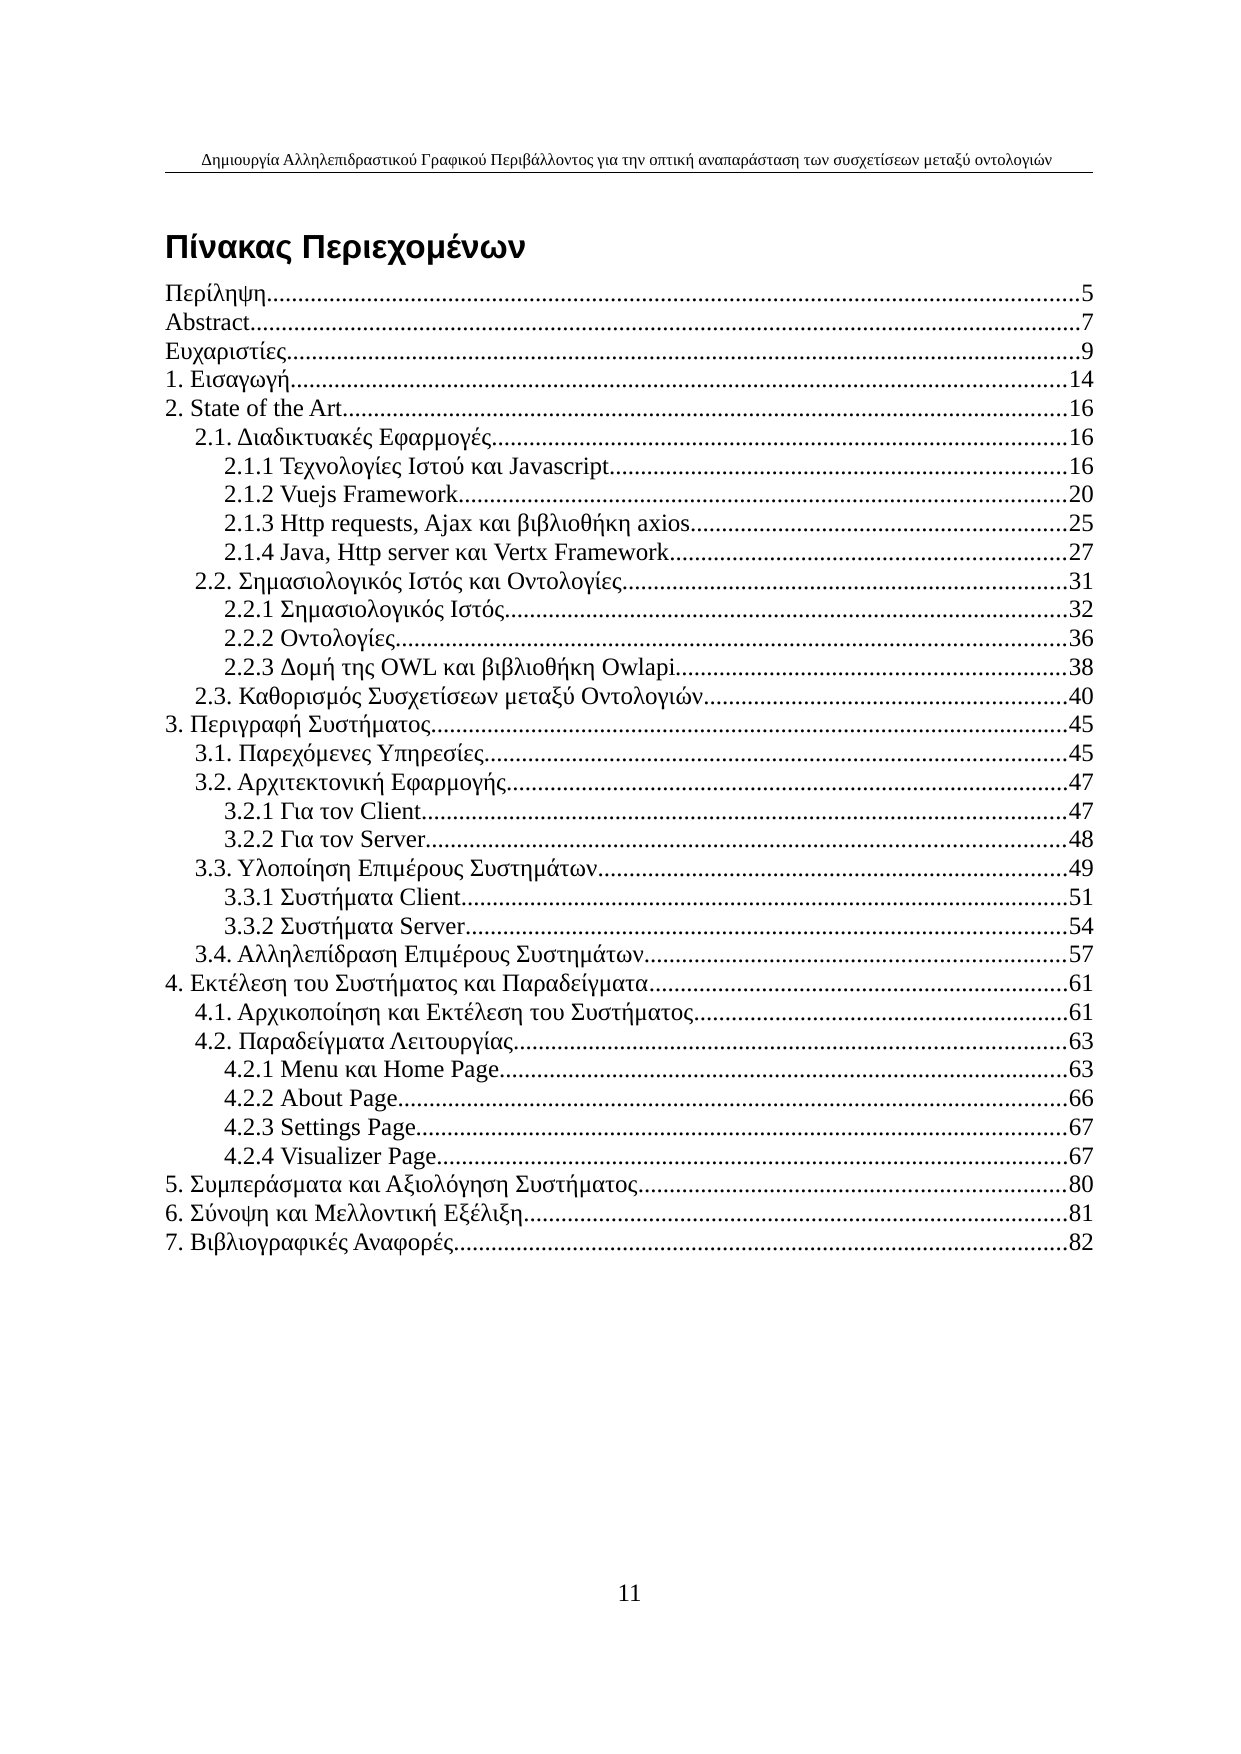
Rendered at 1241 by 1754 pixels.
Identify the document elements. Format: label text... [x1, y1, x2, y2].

text 3.2.2 Για τον Server 48 [224, 824, 1093, 853]
text 4.2.2 About Page 66 [224, 1083, 1093, 1112]
text 6. Σύνοψη και Μελλοντική Εξέλιξη 81 [165, 1198, 1093, 1227]
text 7. Βιβλιογραφικές Αναφορές 82 [165, 1227, 1093, 1256]
text 4.1. Αρχικοποίηση και Εκτέλεση του Συστήματος 61 [194, 997, 1093, 1026]
text 3.3.2 Συστήματα Server 54 [224, 911, 1093, 939]
text 3.3. Υλοποίηση Επιμέρους Συστημάτων 49 [194, 853, 1093, 882]
text 2.2.3 Δομή της OWL και βιβλιοθήκη Owlapi 38 [224, 652, 1093, 681]
text 3.4. Αλληλεπίδραση Επιμέρους Συστημάτων 57 [194, 939, 1093, 968]
text 2.1. Διαδικτυακές Εφαρμογές 16 [194, 422, 1093, 451]
text Ευχαριστίες 9 [165, 336, 1093, 364]
text 5. Συμπεράσματα και Αξιολόγηση Συστήματος 80 [165, 1169, 1093, 1198]
text 2.3. Καθορισμός Συσχετίσεων μεταξύ Οντολογιών 40 [194, 681, 1093, 709]
text 4.2.3 Settings Page 67 [224, 1112, 1093, 1141]
text Περίληψη 5 [165, 278, 1093, 307]
text 2.1.2 Vuejs Framework 20 [224, 479, 1093, 508]
text 2. State of the Art 16 [165, 393, 1093, 422]
text Abstract 7 [165, 307, 1093, 336]
text 4.2.1 Menu και Home Page 63 [224, 1054, 1093, 1083]
text 2.1.4 Java, Http server και Vertx Framework 27 [224, 537, 1093, 566]
text 3. Περιγραφή Συστήματος 45 [165, 709, 1093, 738]
subtitle Πίνακας Περιεχομένων [165, 227, 1093, 266]
text 3.3.1 Συστήματα Client 51 [224, 882, 1093, 911]
text 4.2. Παραδείγματα Λειτουργίας 63 [194, 1026, 1093, 1054]
text 3.2. Αρχιτεκτονική Εφαρμογής 47 [194, 767, 1093, 796]
text 2.2. Σημασιολογικός Ιστός και Οντολογίες 31 [194, 566, 1093, 594]
text 4. Εκτέλεση του Συστήματος και Παραδείγματα 61 [165, 968, 1093, 997]
text 3.1. Παρεχόμενες Υπηρεσίες 45 [194, 738, 1093, 767]
text 2.2.2 Οντολογίες 36 [224, 623, 1093, 652]
text 2.1.3 Http requests, Ajax και βιβλιοθήκη axios 25 [224, 508, 1093, 537]
text 2.2.1 Σημασιολογικός Ιστός 32 [224, 594, 1093, 623]
text 4.2.4 Visualizer Page 67 [224, 1141, 1093, 1169]
text 2.1.1 Τεχνολογίες Ιστού και Javascript 16 [224, 451, 1093, 479]
text 3.2.1 Για τον Client 47 [224, 796, 1093, 824]
text 1. Εισαγωγή 14 [165, 364, 1093, 393]
